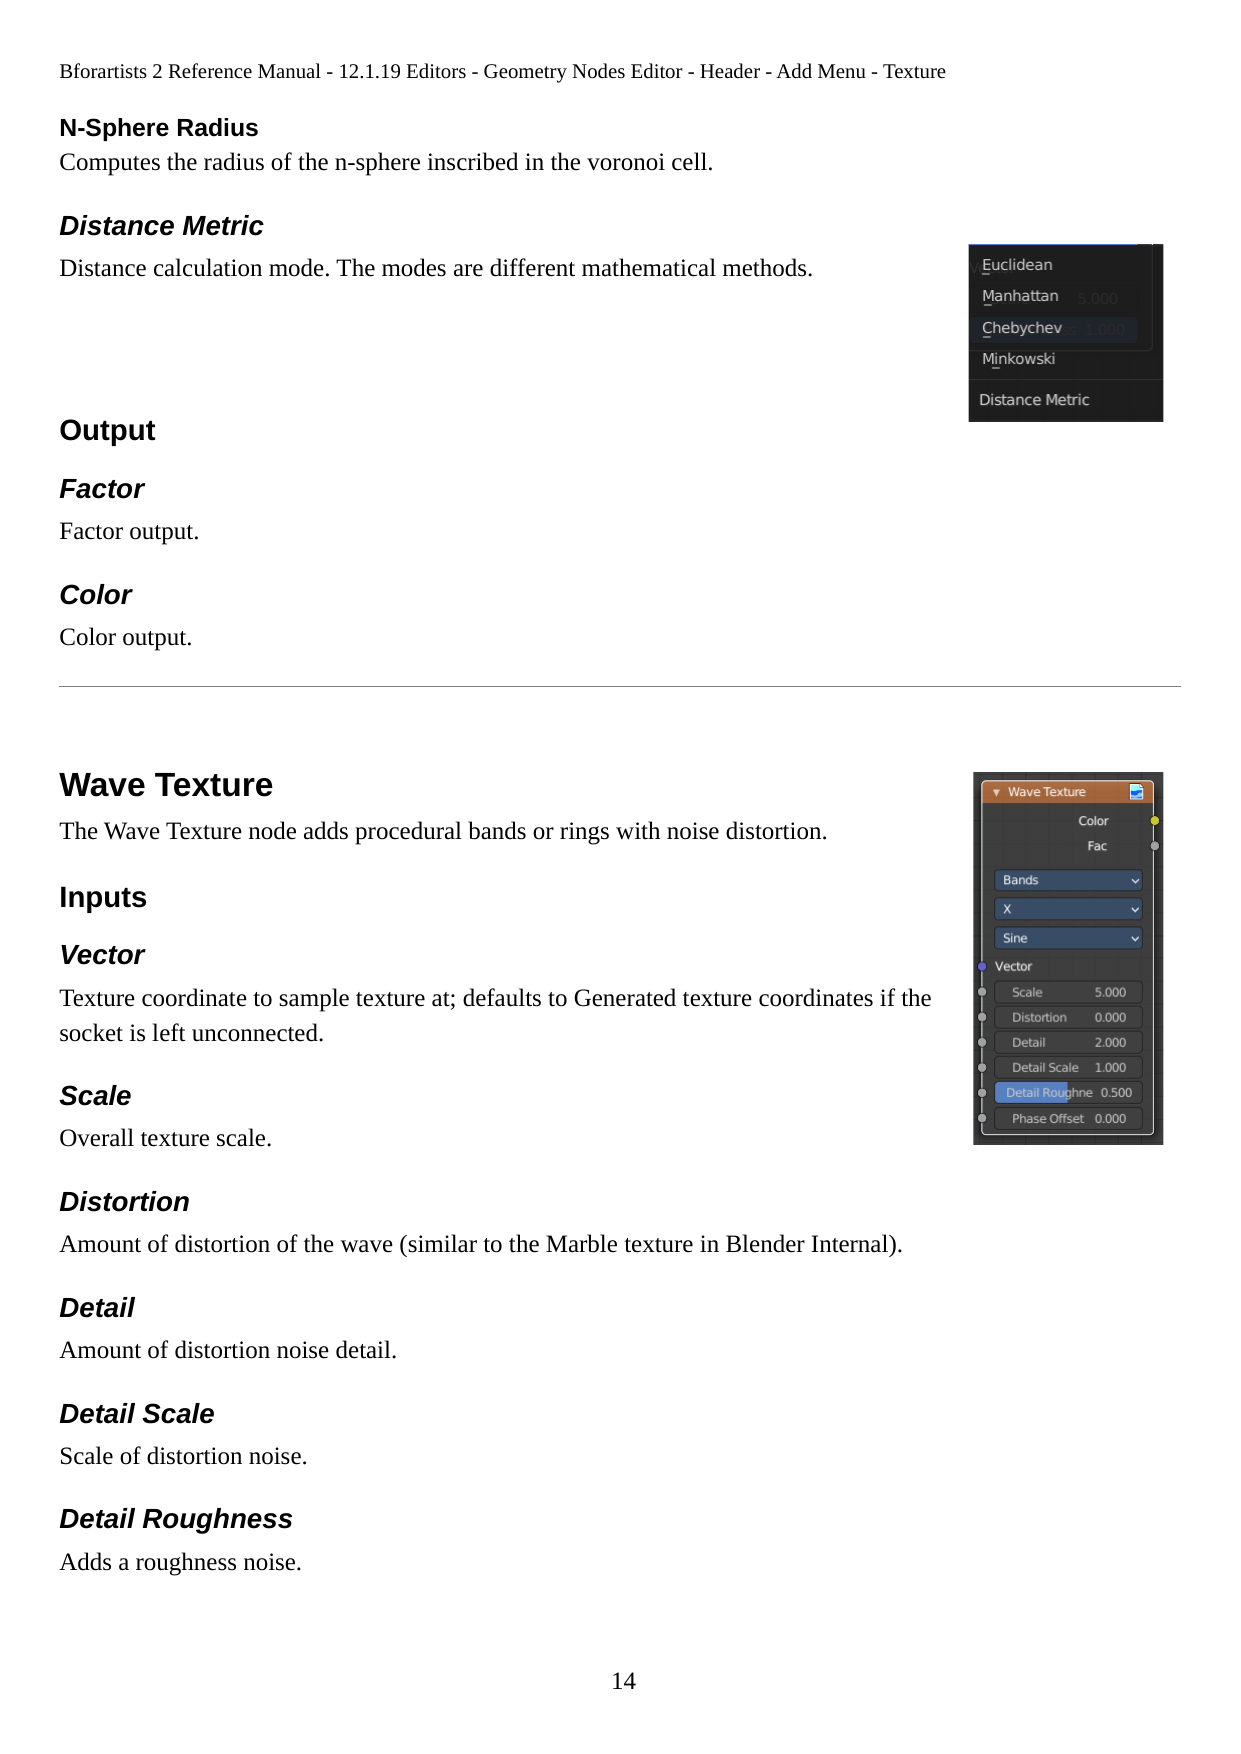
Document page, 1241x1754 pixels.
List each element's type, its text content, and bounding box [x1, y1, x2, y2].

text Distance calculation mode. The modes are different mathematical methods. [59, 253, 968, 282]
picture [973, 772, 1164, 1145]
text Computes the radius of the n-sphere inscribed in the voronoi cell. [59, 147, 1181, 176]
text Overall texture scale. [59, 1123, 1181, 1152]
subtitle [1164, 939, 1181, 971]
subtitle Vector [59, 939, 973, 971]
text Factor output. [59, 516, 1181, 545]
text Adds a roughness noise. [59, 1547, 1181, 1576]
subtitle Detail Scale [59, 1397, 1181, 1429]
subtitle Inputs [59, 880, 973, 914]
subtitle Scale [59, 1079, 973, 1111]
subtitle Color [59, 578, 1181, 610]
text Texture coordinate to sample texture at; defaults to Generated texture coordinates if the socket is left unconnected. [59, 983, 973, 1046]
subtitle Detail [59, 1291, 1181, 1323]
subtitle Wave Texture [59, 765, 1181, 804]
subtitle [1164, 880, 1181, 914]
subtitle [1164, 1079, 1181, 1111]
subtitle Factor [59, 472, 1181, 504]
text Amount of distortion of the wave (similar to the Marble texture in Blender Internal). [59, 1229, 1181, 1258]
picture [968, 244, 1164, 422]
subtitle Distortion [59, 1185, 1181, 1217]
text Scale of distortion noise. [59, 1441, 1181, 1470]
text Color output. [59, 622, 1181, 651]
text The Wave Texture node adds procedural bands or rings with noise distortion. [59, 816, 973, 845]
subtitle Output [59, 413, 1181, 447]
subtitle N-Sphere Radius [59, 113, 1181, 141]
text Amount of distortion noise detail. [59, 1335, 1181, 1364]
subtitle Detail Roughness [59, 1503, 1181, 1535]
subtitle Distance Metric [59, 209, 1181, 241]
